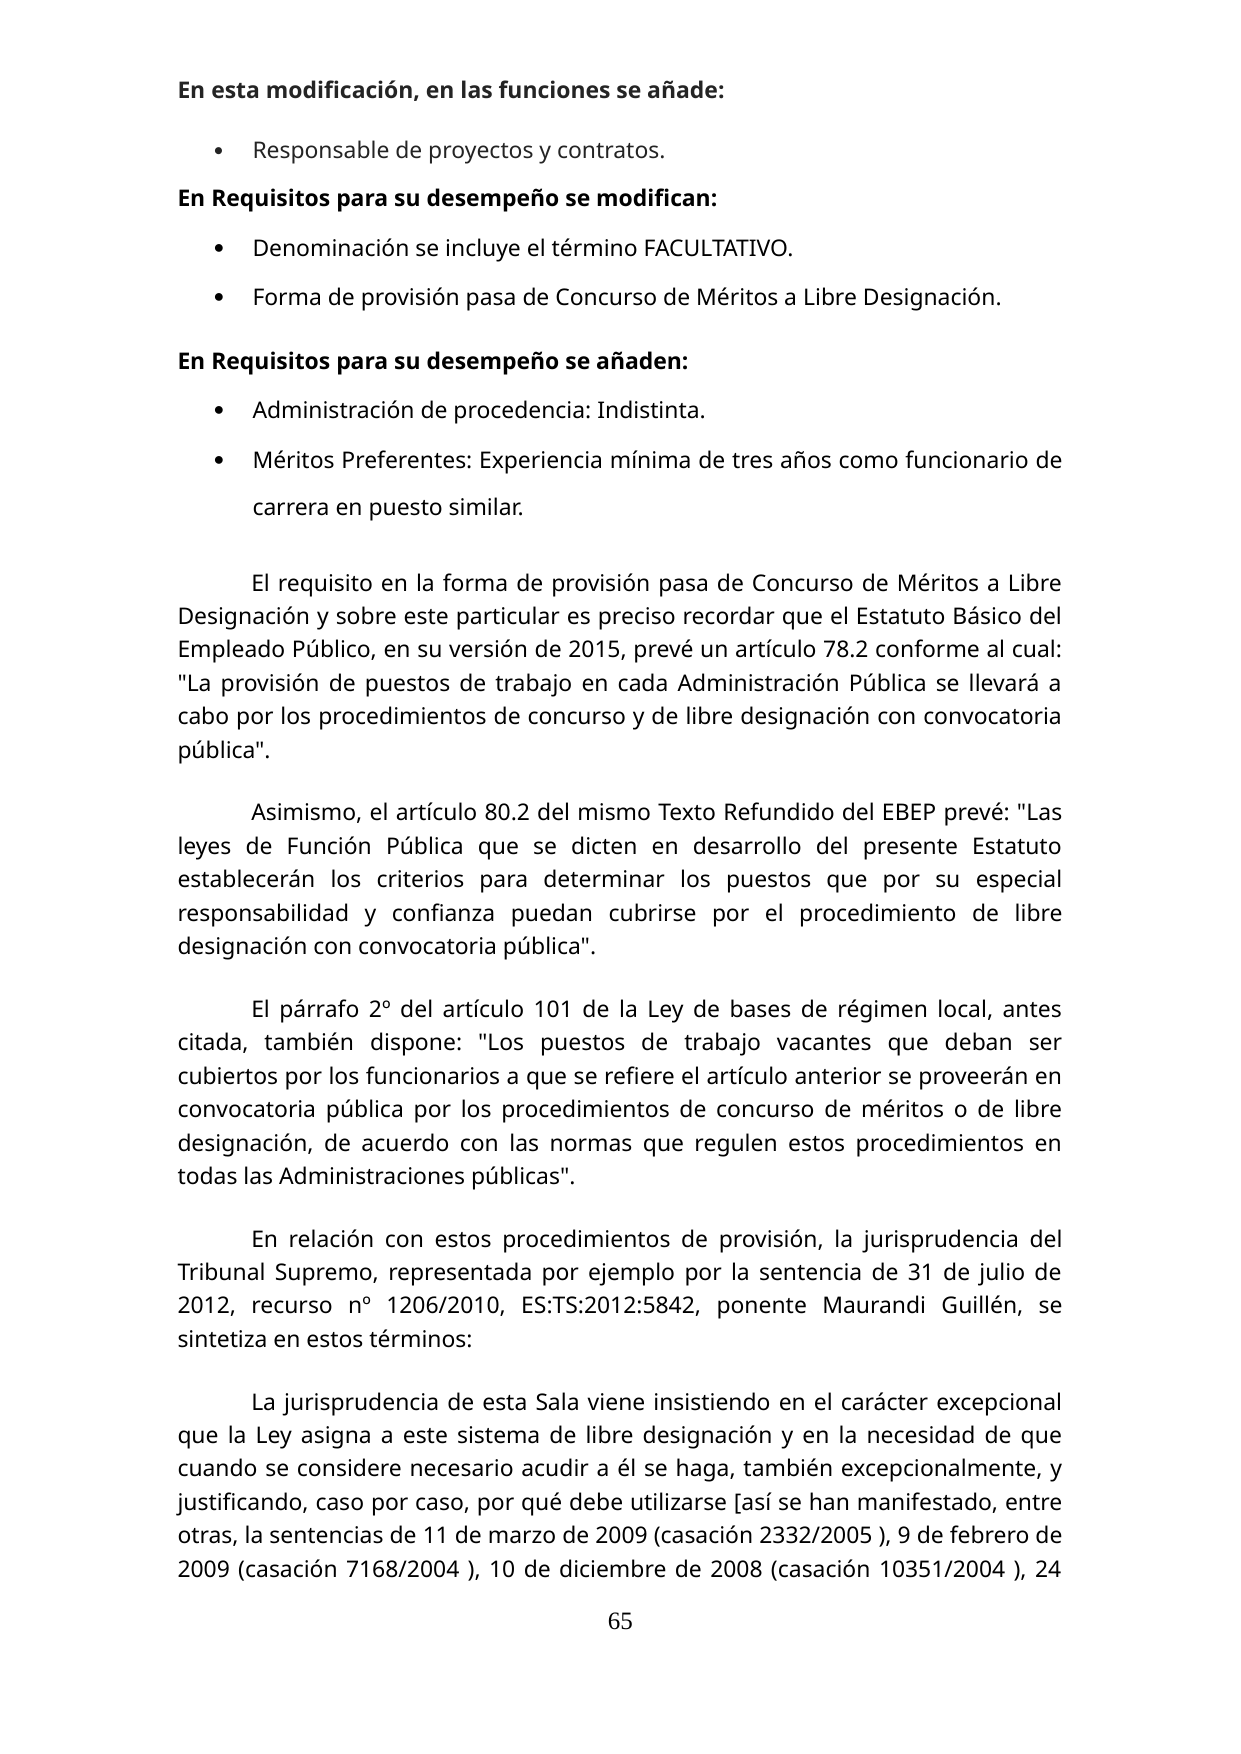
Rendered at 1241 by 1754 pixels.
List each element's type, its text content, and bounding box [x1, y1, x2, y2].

list Méritos Preferentes: Experiencia mínima de tres años como funcionario de carrera en puesto similar. [215, 444, 1063, 522]
text En Requisitos para su desempeño se modifican: [177, 182, 1063, 213]
text El párrafo 2º del artículo 101 de la Ley de bases de régimen local, antes citada, también dispone: "Los puestos de trabajo vacantes que deban ser cubiertos por los funcionarios a que se refiere el artículo anterior se proveerán en convocatoria pública por los procedimientos de concurso de méritos o de libre designación, de acuerdo con las normas que regulen estos procedimientos en todas las Administraciones públicas". [177, 993, 1063, 1191]
text El requisito en la forma de provisión pasa de Concurso de Méritos a Libre Designación y sobre este particular es preciso recordar que el Estatuto Básico del Empleado Público, en su versión de 2015, prevé un artículo 78.2 conforme al cual: "La provisión de puestos de trabajo en cada Administración Pública se llevará a cabo por los procedimientos de concurso y de libre designación con convocatoria pública". [177, 567, 1063, 765]
text En relación con estos procedimientos de provisión, la jurisprudencia del Tribunal Supremo, representada por ejemplo por la sentencia de 31 de julio de 2012, recurso nº 1206/2010, ES:TS:2012:5842, ponente Maurandi Guillén, se sintetiza en estos términos: [177, 1222, 1063, 1354]
list Administración de procedencia: Indistinta. [215, 394, 1063, 425]
list Denominación se incluye el término FACULTATIVO. [215, 232, 1063, 263]
text Asimismo, el artículo 80.2 del mismo Texto Refundido del EBEP prevé: "Las leyes de Función Pública que se dicten en desarrollo del presente Estatuto establecerán los criterios para determinar los puestos que por su especial responsabilidad y confianza puedan cubrirse por el procedimiento de libre designación con convocatoria pública". [177, 796, 1063, 961]
list Forma de provisión pasa de Concurso de Méritos a Libre Designación. [215, 281, 1063, 312]
text En esta modificación, en las funciones se añade: [177, 74, 1063, 105]
list Responsable de proyectos y contratos. [215, 134, 1063, 166]
text En Requisitos para su desempeño se añaden: [177, 345, 1063, 376]
text La jurisprudencia de esta Sala viene insistiendo en el carácter excepcional que la Ley asigna a este sistema de libre designación y en la necesidad de que cuando se considere necesario acudir a él se haga, también excepcionalmente, y justificando, caso por caso, por qué debe utilizarse [así se han manifestado, entre otras, la sentencias de 11 de marzo de 2009 (casación 2332/2005 ), 9 de febrero de 2009 (casación 7168/2004 ), 10 de diciembre de 2008 (casación 10351/2004 ), 24 [177, 1385, 1063, 1584]
